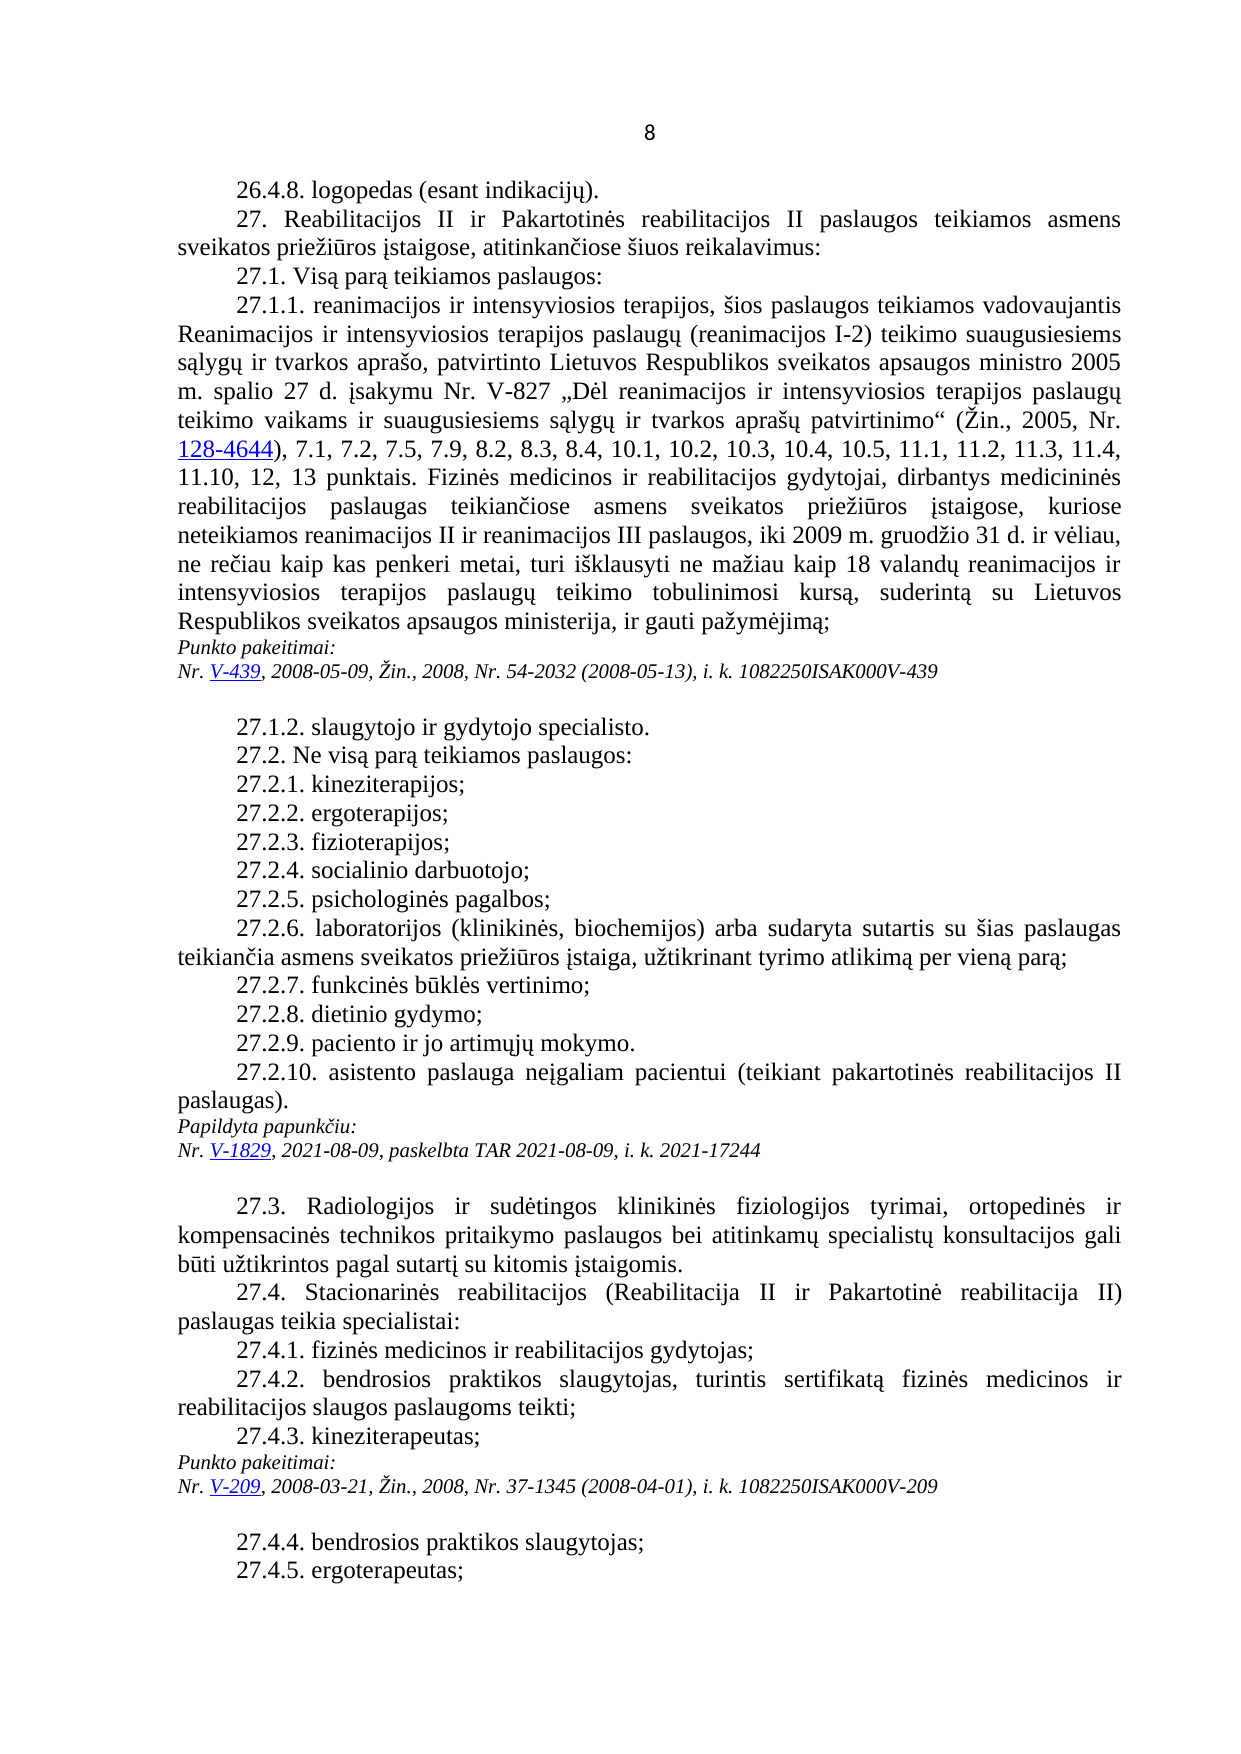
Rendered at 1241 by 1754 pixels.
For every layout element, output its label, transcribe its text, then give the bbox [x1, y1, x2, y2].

text 27.1.1. reanimacijos ir intensyviosios terapijos, šios paslaugos teikiamos vadovaujantis Reanimacijos ir intensyviosios terapijos paslaugų (reanimacijos I-2) teikimo suaugusiesiems sąlygų ir tvarkos aprašo, patvirtinto Lietuvos Respublikos sveikatos apsaugos ministro 2005 m. spalio 27 d. įsakymu Nr. V-827 „Dėl reanimacijos ir intensyviosios terapijos paslaugų teikimo vaikams ir suaugusiesiems sąlygų ir tvarkos aprašų patvirtinimo“ (Žin., 2005, Nr. 128-4644), 7.1, 7.2, 7.5, 7.9, 8.2, 8.3, 8.4, 10.1, 10.2, 10.3, 10.4, 10.5, 11.1, 11.2, 11.3, 11.4, 11.10, 12, 13 punktais. Fizinės medicinos ir reabilitacijos gydytojai, dirbantys medicininės reabilitacijos paslaugas teikiančiose asmens sveikatos priežiūros įstaigose, kuriose neteikiamos reanimacijos II ir reanimacijos III paslaugos, iki 2009 m. gruodžio 31 d. ir vėliau, ne rečiau kaip kas penkeri metai, turi išklausyti ne mažiau kaip 18 valandų reanimacijos ir intensyviosios terapijos paslaugų teikimo tobulinimosi kursą, suderintą su Lietuvos Respublikos sveikatos apsaugos ministerija, ir gauti pažymėjimą; [177, 290, 1122, 635]
text 27.2.10. asistento paslauga neįgaliam pacientui (teikiant pakartotinės reabilitacijos II paslaugas). [177, 1057, 1122, 1114]
text 27.1. Visą parą teikiamos paslaugos: [177, 261, 1122, 290]
text 27.2.8. dietinio gydymo; [177, 999, 1122, 1028]
text 27.4.2. bendrosios praktikos slaugytojas, turintis sertifikatą fizinės medicinos ir reabilitacijos slaugos paslaugoms teikti; [177, 1364, 1122, 1421]
text 27. Reabilitacijos II ir Pakartotinės reabilitacijos II paslaugos teikiamos asmens sveikatos priežiūros įstaigose, atitinkančiose šiuos reikalavimus: [177, 204, 1122, 261]
text Nr. V-439, 2008-05-09, Žin., 2008, Nr. 54-2032 (2008-05-13), i. k. 1082250ISAK000V-439 [177, 659, 1122, 683]
text 27.2.2. ergoterapijos; [177, 798, 1122, 827]
text 26.4.8. logopedas (esant indikacijų). [177, 175, 1122, 204]
text 27.2.7. funkcinės būklės vertinimo; [177, 971, 1122, 999]
text 27.4.5. ergoterapeutas; [177, 1556, 1122, 1584]
text 27.4.4. bendrosios praktikos slaugytojas; [177, 1527, 1122, 1556]
text 27.4.3. kineziterapeutas; [177, 1421, 1122, 1450]
text 27.2.3. fizioterapijos; [177, 827, 1122, 856]
text 27.2.1. kineziterapijos; [177, 769, 1122, 798]
text 27.1.2. slaugytojo ir gydytojo specialisto. [177, 712, 1122, 741]
text 27.2. Ne visą parą teikiamos paslaugos: [177, 741, 1122, 769]
text 27.2.6. laboratorijos (klinikinės, biochemijos) arba sudaryta sutartis su šias paslaugas teikiančia asmens sveikatos priežiūros įstaiga, užtikrinant tyrimo atlikimą per vieną parą; [177, 913, 1122, 971]
text Nr. V-209, 2008-03-21, Žin., 2008, Nr. 37-1345 (2008-04-01), i. k. 1082250ISAK000V-209 [177, 1474, 1122, 1498]
text 27.2.5. psichologinės pagalbos; [177, 884, 1122, 913]
text 27.4.1. fizinės medicinos ir reabilitacijos gydytojas; [177, 1335, 1122, 1364]
text Punkto pakeitimai: [177, 1450, 1122, 1474]
text 27.2.4. socialinio darbuotojo; [177, 856, 1122, 884]
text 27.4. Stacionarinės reabilitacijos (Reabilitacija ii ir Pakartotinė reabilitacija ii) paslaugas teikia specialistai: [177, 1277, 1122, 1335]
text Punkto pakeitimai: [177, 635, 1122, 659]
text Nr. V-1829, 2021-08-09, paskelbta TAR 2021-08-09, i. k. 2021-17244 [177, 1138, 1122, 1162]
text Papildyta papunkčiu: [177, 1114, 1122, 1138]
text 27.3. Radiologijos ir sudėtingos klinikinės fiziologijos tyrimai, ortopedinės ir kompensacinės technikos pritaikymo paslaugos bei atitinkamų specialistų konsultacijos gali būti užtikrintos pagal sutartį su kitomis įstaigomis. [177, 1191, 1122, 1277]
text 27.2.9. paciento ir jo artimųjų mokymo. [177, 1028, 1122, 1057]
